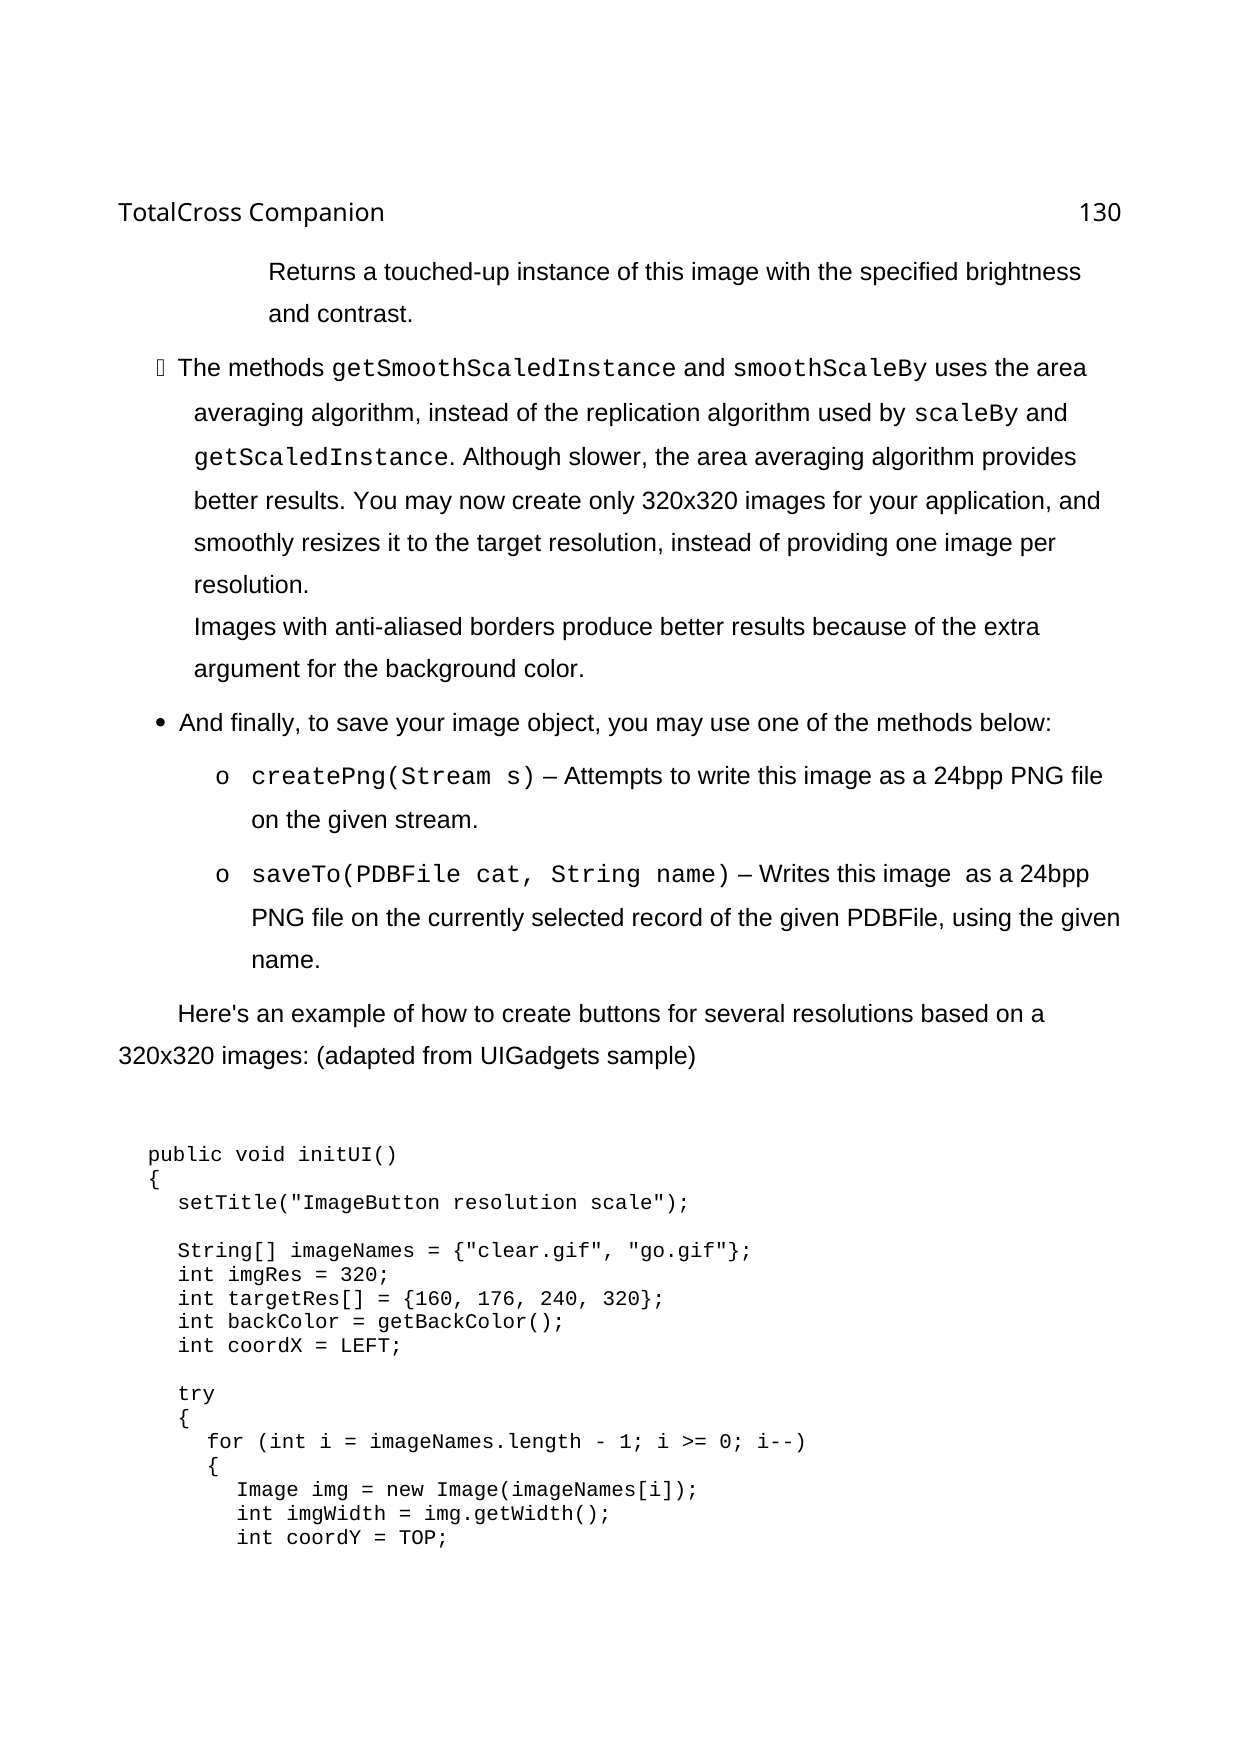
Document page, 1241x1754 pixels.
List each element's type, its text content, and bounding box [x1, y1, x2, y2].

list createPng(Stream s) – Attempts to write this image as a 24bpp PNG file on the given stream. [215, 762, 1122, 834]
text { [118, 1455, 1122, 1479]
text int imgWidth = img.getWidth(); [118, 1503, 1122, 1527]
text Here's an example of how to create buttons for several resolutions based on a 320x320 images: (adapted from UIGadgets sample) [118, 1000, 1122, 1070]
text int backColor = getBackColor(); [118, 1311, 1122, 1335]
text int targetRes[] = {160, 176, 240, 320}; [118, 1287, 1122, 1311]
list The methods getSmoothScaledInstance and smoothScaleBy uses the area averaging algorithm, instead of the replication algorithm used by scaleBy and getScaledInstance. Although slower, the area averaging algorithm provides better results. You may now create only 320x320 images for your application, and smoothly resizes it to the target resolution, instead of providing one image per resolution. Images with anti-aliased borders produce better results because of the extra argument for the background color. [156, 354, 1122, 683]
text int imgRes = 320; [118, 1263, 1122, 1287]
text { [118, 1407, 1122, 1431]
list And finally, to save your image object, you may use one of the methods below: [156, 708, 1122, 736]
text for (int i = imageNames.length - 1; i >= 0; i--) [118, 1431, 1122, 1455]
text try [118, 1383, 1122, 1407]
list saveTo(PDBFile cat, String name) – Writes this image as a 24bpp PNG file on the currently selected record of the given PDBFile, using the given name. [215, 860, 1122, 974]
text setTitle("ImageButton resolution scale"); [118, 1192, 1122, 1216]
text int coordX = LEFT; [118, 1335, 1122, 1359]
text String[] imageNames = {"clear.gif", "go.gif"}; [118, 1239, 1122, 1263]
text int coordY = TOP; [118, 1527, 1122, 1551]
text { [118, 1168, 1122, 1192]
text Image img = new Image(imageNames[i]); [118, 1479, 1122, 1503]
text public void initUI() [118, 1144, 1122, 1168]
list Returns a touched-up instance of this image with the specified brightness and contrast. [231, 258, 1122, 328]
